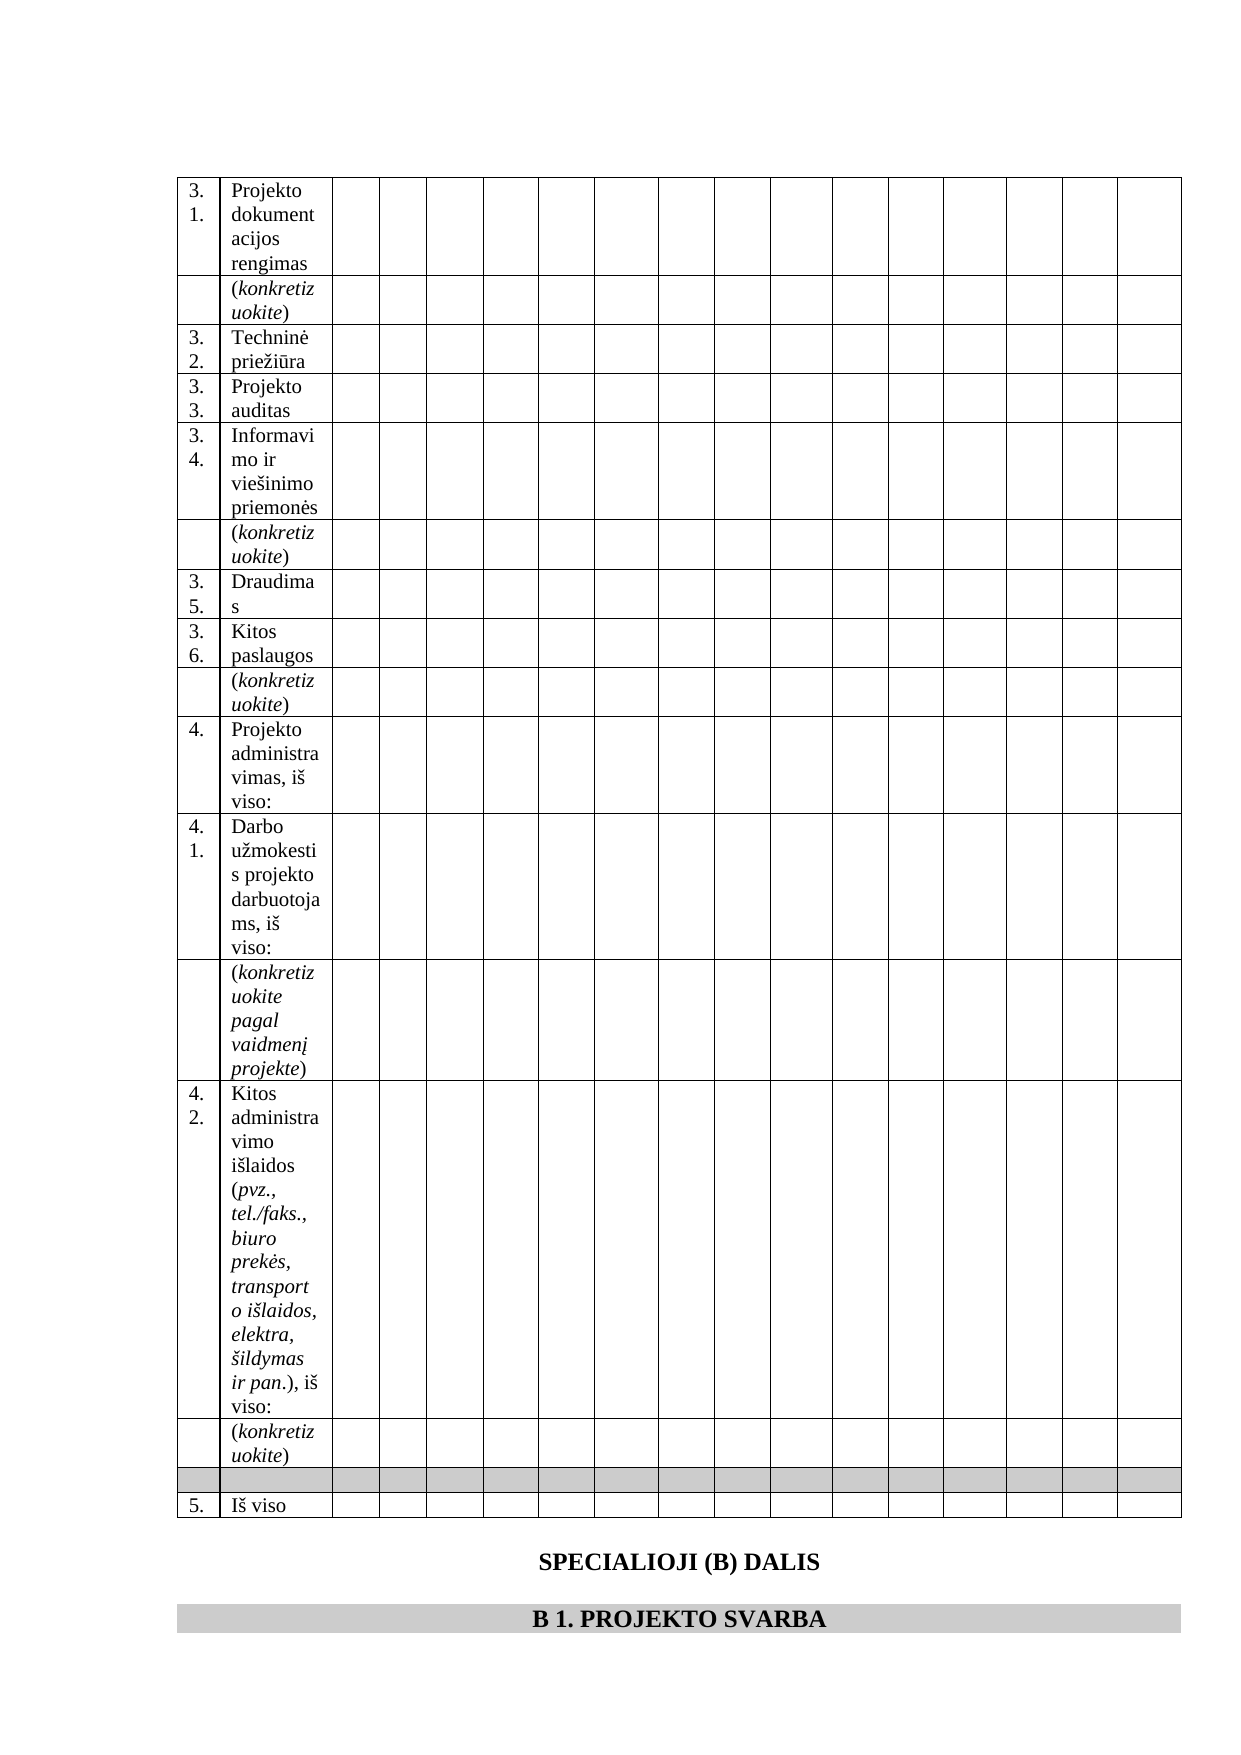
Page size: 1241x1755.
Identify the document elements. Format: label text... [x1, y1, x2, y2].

table_cell [944, 1468, 1006, 1492]
table_cell [833, 717, 888, 813]
table_cell [380, 960, 426, 1080]
table_cell [889, 520, 943, 568]
table_cell [1118, 423, 1181, 519]
table_cell [659, 520, 714, 568]
table_cell [427, 423, 483, 519]
table_cell [715, 570, 770, 618]
table_cell [539, 570, 594, 618]
table_cell [944, 570, 1006, 618]
table_cell [833, 1081, 888, 1418]
table_cell [1118, 325, 1181, 373]
table_cell [833, 374, 888, 422]
table_cell [715, 619, 770, 667]
table_cell [659, 814, 714, 959]
table_cell [595, 325, 658, 373]
table_cell [944, 178, 1006, 274]
table_cell [484, 1468, 538, 1492]
table_cell [1063, 1493, 1117, 1517]
table_cell [484, 814, 538, 959]
table_cell [659, 1081, 714, 1418]
table_cell [1007, 717, 1062, 813]
table_cell [380, 619, 426, 667]
table_cell [1007, 668, 1062, 716]
table_cell [484, 325, 538, 373]
table_cell [889, 570, 943, 618]
table_cell 3.5. [178, 570, 219, 618]
table_cell [659, 423, 714, 519]
table_cell [595, 717, 658, 813]
table_cell [484, 1493, 538, 1517]
table_cell [539, 960, 594, 1080]
table_cell [944, 668, 1006, 716]
table_cell [771, 1468, 832, 1492]
table_cell (konkretizuokite) [221, 668, 332, 716]
table_cell [427, 1081, 483, 1418]
table_cell [484, 520, 538, 568]
table_cell [484, 276, 538, 324]
table_cell [659, 178, 714, 274]
table_cell [595, 570, 658, 618]
table_cell [771, 520, 832, 568]
table_cell [944, 520, 1006, 568]
table_cell [484, 374, 538, 422]
table_cell [715, 520, 770, 568]
table_cell [715, 178, 770, 274]
table_cell [1118, 374, 1181, 422]
table_cell (konkretizuokite) [221, 276, 332, 324]
table_cell [889, 1468, 943, 1492]
table_cell [333, 423, 379, 519]
table_cell [944, 1081, 1006, 1418]
table_cell [539, 178, 594, 274]
table_cell 4.2. [178, 1081, 219, 1418]
table_cell [1063, 325, 1117, 373]
table_cell [484, 717, 538, 813]
table_cell [595, 276, 658, 324]
table_cell Kitos administravimo išlaidos (pvz., tel./faks., biuro prekės, transporto išlaidos, elektra, šildymas ir pan.), iš viso: [221, 1081, 332, 1418]
table_cell [333, 717, 379, 813]
table_cell [715, 325, 770, 373]
table_cell [833, 1493, 888, 1517]
table_cell [539, 374, 594, 422]
table_cell [771, 960, 832, 1080]
table_cell [1118, 1081, 1181, 1418]
table_cell [539, 814, 594, 959]
table_cell [833, 1468, 888, 1492]
table_cell [1118, 960, 1181, 1080]
table_cell Projekto auditas [221, 374, 332, 422]
table_cell [333, 520, 379, 568]
table_cell [1118, 276, 1181, 324]
table_cell [333, 960, 379, 1080]
table_cell [484, 960, 538, 1080]
table_cell [833, 1419, 888, 1467]
table_cell [659, 717, 714, 813]
table_cell [1007, 1419, 1062, 1467]
table_cell [1007, 423, 1062, 519]
table_cell [771, 276, 832, 324]
table_cell [944, 619, 1006, 667]
table_cell [380, 325, 426, 373]
table_cell [333, 668, 379, 716]
table_cell [427, 717, 483, 813]
table_cell 3.4. [178, 423, 219, 519]
table_cell [833, 178, 888, 274]
table_cell 4. [178, 717, 219, 813]
table_cell [771, 178, 832, 274]
table_cell [1063, 1468, 1117, 1492]
table_cell [659, 668, 714, 716]
table_cell [1063, 1419, 1117, 1467]
table_cell [427, 960, 483, 1080]
table_cell [833, 668, 888, 716]
table_cell [380, 668, 426, 716]
table_cell [595, 814, 658, 959]
table_cell [1118, 1468, 1181, 1492]
table_cell [889, 325, 943, 373]
table_cell [539, 520, 594, 568]
table_cell [484, 619, 538, 667]
table_cell [659, 276, 714, 324]
table_cell [380, 717, 426, 813]
table_cell [595, 374, 658, 422]
table_cell [889, 717, 943, 813]
table_cell [771, 814, 832, 959]
table_cell [333, 814, 379, 959]
table_cell [595, 178, 658, 274]
table_cell [715, 1493, 770, 1517]
table_cell [715, 1419, 770, 1467]
table_cell [889, 178, 943, 274]
table_cell [944, 423, 1006, 519]
table_cell (konkretizuokite pagal vaidmenį projekte) [221, 960, 332, 1080]
table_cell [595, 1419, 658, 1467]
table_cell Projekto administravimas, iš viso: [221, 717, 332, 813]
table_cell 3.3. [178, 374, 219, 422]
table_cell Draudimas [221, 570, 332, 618]
table_cell [944, 717, 1006, 813]
table_cell [333, 1081, 379, 1418]
table_cell [1007, 1493, 1062, 1517]
table_cell [889, 619, 943, 667]
table_cell [1007, 1468, 1062, 1492]
table_cell Kitos paslaugos [221, 619, 332, 667]
table_cell [833, 276, 888, 324]
table_cell [1063, 276, 1117, 324]
table_cell [833, 619, 888, 667]
table_cell [427, 520, 483, 568]
table_cell [380, 520, 426, 568]
table_cell [889, 1493, 943, 1517]
table_cell [539, 1468, 594, 1492]
table_cell [595, 1468, 658, 1492]
table_cell [944, 1419, 1006, 1467]
table_cell [715, 423, 770, 519]
table_cell [771, 619, 832, 667]
table_cell [771, 1419, 832, 1467]
table_cell [1007, 1081, 1062, 1418]
table_cell [659, 1468, 714, 1492]
table_cell Projekto dokumentacijos rengimas [221, 178, 332, 274]
table_cell [715, 814, 770, 959]
table_cell [484, 423, 538, 519]
table_cell [1063, 814, 1117, 959]
table_cell [178, 668, 219, 716]
table_cell [178, 520, 219, 568]
table_cell [427, 276, 483, 324]
table_cell Informavimo ir viešinimo priemonės [221, 423, 332, 519]
table_cell [333, 1493, 379, 1517]
table_cell [1063, 178, 1117, 274]
table_cell [1063, 423, 1117, 519]
table_cell (konkretizuokite) [221, 1419, 332, 1467]
table_cell [715, 668, 770, 716]
table_cell [427, 1468, 483, 1492]
table_cell [1118, 1419, 1181, 1467]
table_cell [715, 374, 770, 422]
table_cell [539, 276, 594, 324]
table_cell [1118, 814, 1181, 959]
table_cell [771, 325, 832, 373]
table_cell [1118, 520, 1181, 568]
table_cell [889, 374, 943, 422]
table_cell [659, 1493, 714, 1517]
table_cell [944, 374, 1006, 422]
table_cell [771, 423, 832, 519]
table_cell [380, 178, 426, 274]
table_cell [1118, 668, 1181, 716]
table_cell [833, 960, 888, 1080]
table_cell [595, 619, 658, 667]
text B 1. PROJEKTO SVARBA [177, 1604, 1181, 1633]
table_cell [771, 717, 832, 813]
table_cell [715, 276, 770, 324]
table_cell [380, 814, 426, 959]
table_cell [333, 374, 379, 422]
table_cell [178, 960, 219, 1080]
table_cell (konkretizuokite) [221, 520, 332, 568]
table_cell [889, 814, 943, 959]
table_cell [1007, 325, 1062, 373]
table_cell [484, 1081, 538, 1418]
table_cell [595, 960, 658, 1080]
table_cell [771, 374, 832, 422]
table_cell [1063, 1081, 1117, 1418]
table_cell [1063, 520, 1117, 568]
table_cell Darbo užmokestis projekto darbuotojams, iš viso: [221, 814, 332, 959]
table_cell [1063, 960, 1117, 1080]
table_cell [427, 668, 483, 716]
table_cell [380, 276, 426, 324]
table_cell [595, 1493, 658, 1517]
table_cell [659, 325, 714, 373]
table_cell [333, 1419, 379, 1467]
table_cell [1063, 668, 1117, 716]
table_cell [333, 1468, 379, 1492]
table_cell [221, 1468, 332, 1492]
table_cell [889, 960, 943, 1080]
table_cell [833, 520, 888, 568]
table_cell [1007, 520, 1062, 568]
table_cell [1063, 717, 1117, 813]
table_cell [659, 570, 714, 618]
table_cell [715, 1468, 770, 1492]
table_cell [1118, 570, 1181, 618]
table_cell [178, 1419, 219, 1467]
table_cell [380, 1419, 426, 1467]
table_cell [427, 1419, 483, 1467]
table_cell 4.1. [178, 814, 219, 959]
table_cell [833, 814, 888, 959]
table_cell [427, 1493, 483, 1517]
table_cell [178, 1468, 219, 1492]
table_cell [380, 374, 426, 422]
table_cell [380, 1468, 426, 1492]
table_cell Iš viso [221, 1493, 332, 1517]
table_cell [595, 423, 658, 519]
table_cell 3.2. [178, 325, 219, 373]
table_cell [539, 717, 594, 813]
table_cell [771, 1081, 832, 1418]
table_cell [539, 619, 594, 667]
table_cell [380, 1493, 426, 1517]
table_cell [944, 325, 1006, 373]
table_cell [771, 1493, 832, 1517]
table_cell [889, 668, 943, 716]
table_cell [659, 960, 714, 1080]
table_cell [1007, 570, 1062, 618]
table_cell [333, 276, 379, 324]
table_cell [659, 1419, 714, 1467]
table_cell [1063, 570, 1117, 618]
table_cell [1007, 374, 1062, 422]
table_cell [380, 570, 426, 618]
table_cell 3.6. [178, 619, 219, 667]
table_cell 3.1. [178, 178, 219, 274]
table_cell [715, 960, 770, 1080]
table_cell [1118, 717, 1181, 813]
table_cell Techninė priežiūra [221, 325, 332, 373]
table_cell [333, 570, 379, 618]
table_cell [1007, 814, 1062, 959]
table_cell [595, 520, 658, 568]
table_cell [427, 325, 483, 373]
table_cell [833, 325, 888, 373]
table_cell [484, 570, 538, 618]
table_cell [333, 325, 379, 373]
table_cell [539, 668, 594, 716]
table_cell [484, 1419, 538, 1467]
table_cell [1118, 619, 1181, 667]
table_cell [1007, 276, 1062, 324]
table_cell [380, 423, 426, 519]
table_cell [1118, 1493, 1181, 1517]
table_cell [715, 717, 770, 813]
text SPECIALIOJI (B) DALIS [177, 1547, 1181, 1576]
table_cell [944, 276, 1006, 324]
table_cell [833, 570, 888, 618]
table_cell [539, 1081, 594, 1418]
table_cell [889, 423, 943, 519]
table_cell [427, 619, 483, 667]
table_cell [1007, 960, 1062, 1080]
table_cell [889, 1419, 943, 1467]
table_cell [539, 325, 594, 373]
table_cell [944, 814, 1006, 959]
table_cell [333, 619, 379, 667]
table_cell [427, 814, 483, 959]
table_cell [427, 374, 483, 422]
table_cell [1007, 619, 1062, 667]
table_cell [771, 570, 832, 618]
table_cell [659, 374, 714, 422]
table_cell 5. [178, 1493, 219, 1517]
table_cell [1007, 178, 1062, 274]
table_cell [595, 1081, 658, 1418]
table_cell [1063, 374, 1117, 422]
table_cell [771, 668, 832, 716]
table_cell [539, 423, 594, 519]
table_cell [889, 276, 943, 324]
table_cell [595, 668, 658, 716]
table_cell [659, 619, 714, 667]
table_cell [484, 668, 538, 716]
table_cell [944, 960, 1006, 1080]
table_cell [833, 423, 888, 519]
table_cell [715, 1081, 770, 1418]
table_cell [539, 1419, 594, 1467]
table_cell [484, 178, 538, 274]
table_cell [539, 1493, 594, 1517]
table_cell [1063, 619, 1117, 667]
table_cell [427, 570, 483, 618]
table_cell [889, 1081, 943, 1418]
table_cell [1118, 178, 1181, 274]
table_cell [380, 1081, 426, 1418]
table_cell [944, 1493, 1006, 1517]
table_cell [427, 178, 483, 274]
table_cell [178, 276, 219, 324]
table_cell [333, 178, 379, 274]
